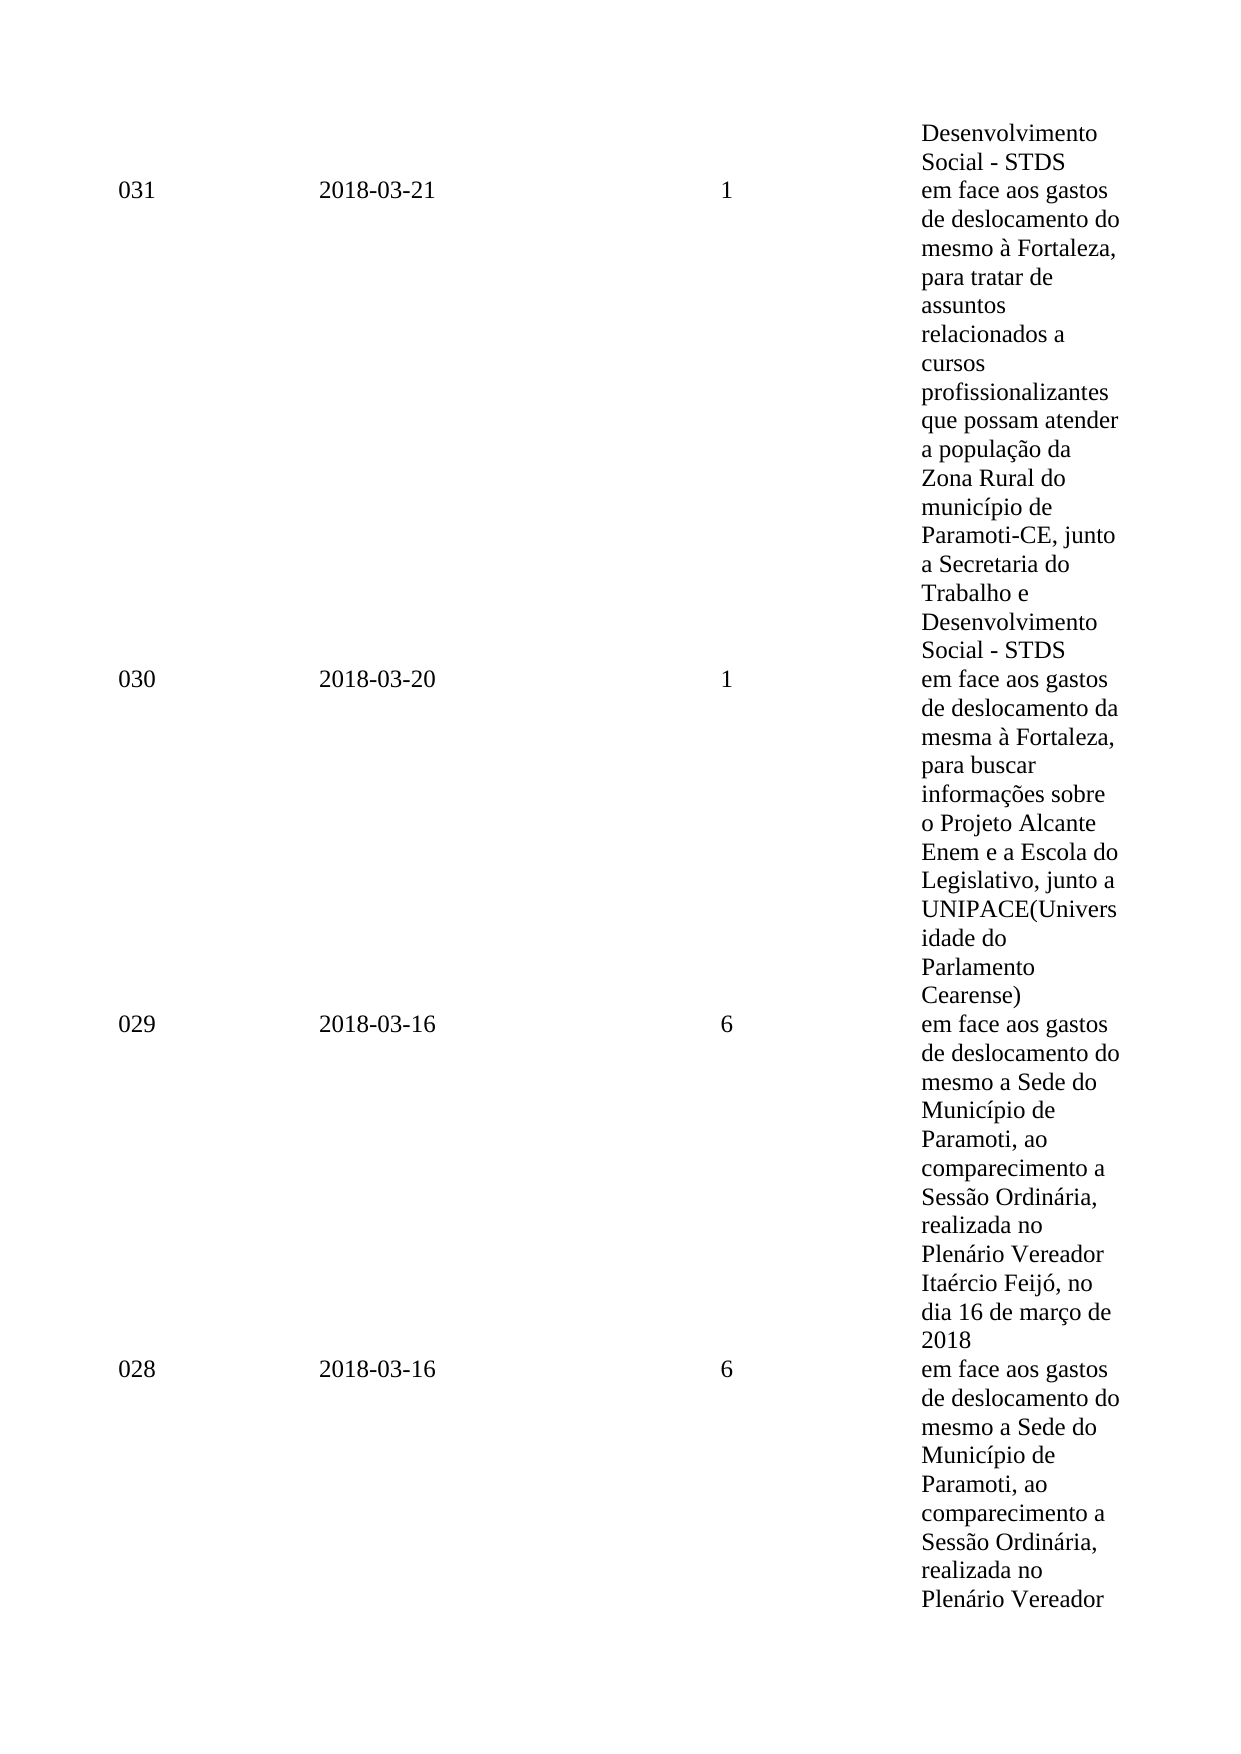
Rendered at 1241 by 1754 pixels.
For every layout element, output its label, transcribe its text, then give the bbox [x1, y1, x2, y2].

table_cell [520, 664, 720, 1009]
table_cell 029 [118, 1009, 319, 1354]
table_cell 2018-03-16 [319, 1009, 519, 1354]
table_cell [720, 118, 921, 176]
table_cell em face aos gastos de deslocamento do mesmo à Fortaleza, para tratar de assuntos relacionados a cursos profissionalizantes que possam atender a população da Zona Rural do município de Paramoti-CE, junto a Secretaria do Trabalho e Desenvolvimento Social - STDS [921, 176, 1122, 664]
table_cell [520, 1354, 720, 1613]
table_cell [118, 118, 319, 176]
table_cell 028 [118, 1354, 319, 1613]
table_cell em face aos gastos de deslocamento do mesmo a Sede do Município de Paramoti, ao comparecimento a Sessão Ordinária, realizada no Plenário Vereador [921, 1354, 1122, 1613]
table_cell 2018-03-16 [319, 1354, 519, 1613]
table_cell 6 [720, 1009, 921, 1354]
table_cell [520, 1009, 720, 1354]
table_cell 2018-03-20 [319, 664, 519, 1009]
table_cell em face aos gastos de deslocamento do mesmo a Sede do Município de Paramoti, ao comparecimento a Sessão Ordinária, realizada no Plenário Vereador Itaércio Feijó, no dia 16 de março de 2018 [921, 1009, 1122, 1354]
table_cell 2018-03-21 [319, 176, 519, 664]
table_cell 1 [720, 664, 921, 1009]
table_cell [520, 118, 720, 176]
table_cell 1 [720, 176, 921, 664]
table_cell 030 [118, 664, 319, 1009]
table_cell 031 [118, 176, 319, 664]
table_cell Desenvolvimento Social - STDS [921, 118, 1122, 176]
table_cell em face aos gastos de deslocamento da mesma à Fortaleza, para buscar informações sobre o Projeto Alcante Enem e a Escola do Legislativo, junto a UNIPACE(Universidade do Parlamento Cearense) [921, 664, 1122, 1009]
table_cell [319, 118, 519, 176]
table_cell 6 [720, 1354, 921, 1613]
table_cell [520, 176, 720, 664]
